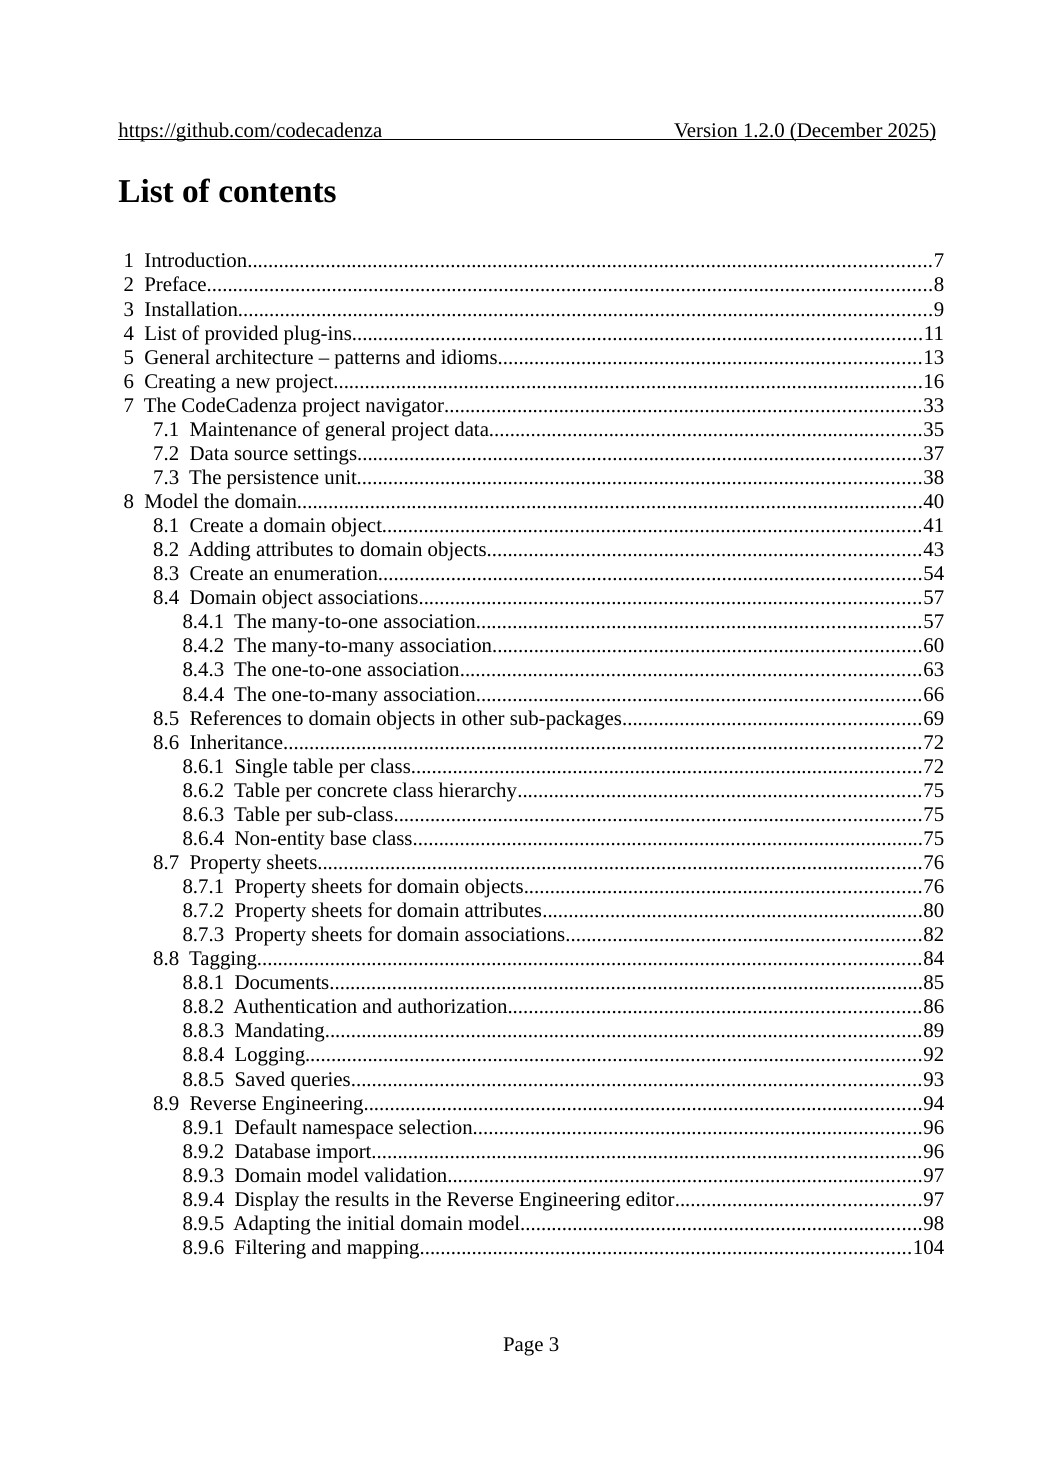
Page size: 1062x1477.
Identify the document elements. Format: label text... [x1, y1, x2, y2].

text 8 Model the domain 40 [118, 489, 944, 513]
text 7.3 The persistence unit 38 [148, 465, 944, 489]
text 8.3 Create an enumeration 54 [148, 561, 944, 585]
text 8.6.3 Table per sub-class 75 [177, 802, 944, 826]
text 8.9.3 Domain model validation 97 [177, 1163, 944, 1187]
text 8.9.2 Database import 96 [177, 1139, 944, 1163]
text 8.4.2 The many-to-many association 60 [177, 633, 944, 657]
text 8.7.2 Property sheets for domain attributes 80 [177, 898, 944, 922]
text 8.8.2 Authentication and authorization 86 [177, 994, 944, 1018]
text 3 Installation 9 [118, 296, 944, 321]
text 8.7.3 Property sheets for domain associations 82 [177, 922, 944, 946]
text 8.6.2 Table per concrete class hierarchy 75 [177, 778, 944, 802]
text 8.2 Adding attributes to domain objects 43 [148, 537, 944, 561]
text 8.9.5 Adapting the initial domain model 98 [177, 1211, 944, 1235]
text 8.8 Tagging 84 [148, 946, 944, 970]
text 8.4.3 The one-to-one association 63 [177, 657, 944, 681]
text 2 Preface 8 [118, 272, 944, 296]
text 7 The CodeCadenza project navigator 33 [118, 393, 944, 417]
text 8.8.4 Logging 92 [177, 1042, 944, 1066]
text 4 List of provided plug-ins 11 [118, 321, 944, 344]
text 8.5 References to domain objects in other sub-packages 69 [148, 706, 944, 729]
subtitle List of contents [118, 172, 944, 210]
text 8.9.4 Display the results in the Reverse Engineering editor 97 [177, 1187, 944, 1211]
text 8.6.4 Non-entity base class 75 [177, 826, 944, 850]
text 8.9 Reverse Engineering 94 [148, 1091, 944, 1114]
text 5 General architecture – patterns and idioms 13 [118, 344, 944, 369]
text 1 Introduction 7 [118, 248, 944, 272]
text 7.2 Data source settings 37 [148, 441, 944, 465]
text 8.7 Property sheets 76 [148, 850, 944, 874]
text 8.9.6 Filtering and mapping 104 [177, 1235, 944, 1259]
text 7.1 Maintenance of general project data 35 [148, 417, 944, 441]
text 6 Creating a new project 16 [118, 369, 944, 393]
text 8.8.3 Mandating 89 [177, 1018, 944, 1042]
text 8.6 Inheritance 72 [148, 729, 944, 754]
text 8.9.1 Default namespace selection 96 [177, 1114, 944, 1139]
text 8.8.1 Documents 85 [177, 970, 944, 994]
text 8.4.4 The one-to-many association 66 [177, 681, 944, 706]
text 8.4.1 The many-to-one association 57 [177, 609, 944, 633]
text 8.7.1 Property sheets for domain objects 76 [177, 874, 944, 898]
text 8.8.5 Saved queries 93 [177, 1066, 944, 1091]
text 8.6.1 Single table per class 72 [177, 754, 944, 778]
text 8.1 Create a domain object 41 [148, 513, 944, 537]
text 8.4 Domain object associations 57 [148, 585, 944, 609]
